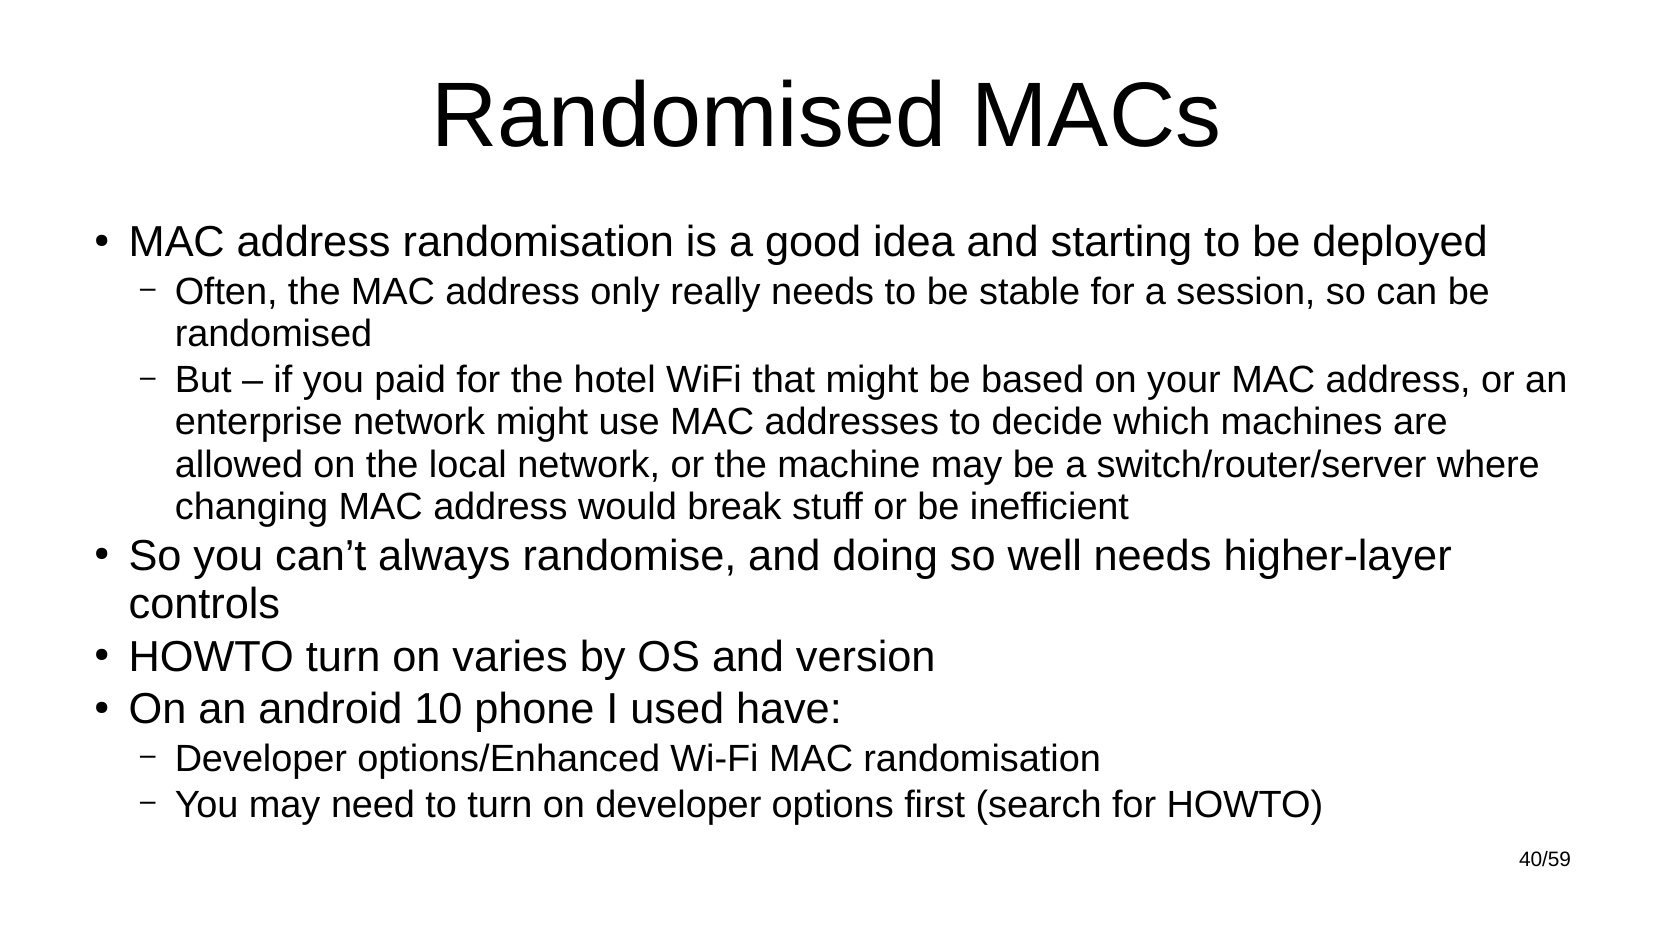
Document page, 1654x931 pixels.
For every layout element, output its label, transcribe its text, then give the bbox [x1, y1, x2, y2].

list MAC address randomisation is a good idea and starting to be deployed Often, the MAC address only really needs to be stable for a session, so can be randomised But – if you paid for the hotel WiFi that might be based on your MAC address, or an enterprise network might use MAC addresses to decide which machines are allowed on the local network, or the machine may be a switch/router/server where changing MAC address would break stuff or be inefficient So you can’t always randomise, and doing so well needs higher-layer controls HOWTO turn on varies by OS and version On an android 10 phone I used have: Developer options/Enhanced Wi-Fi MAC randomisation You may need to turn on developer options first (search for HOWTO) [82, 217, 1571, 827]
title Randomised MACs [82, 37, 1571, 193]
